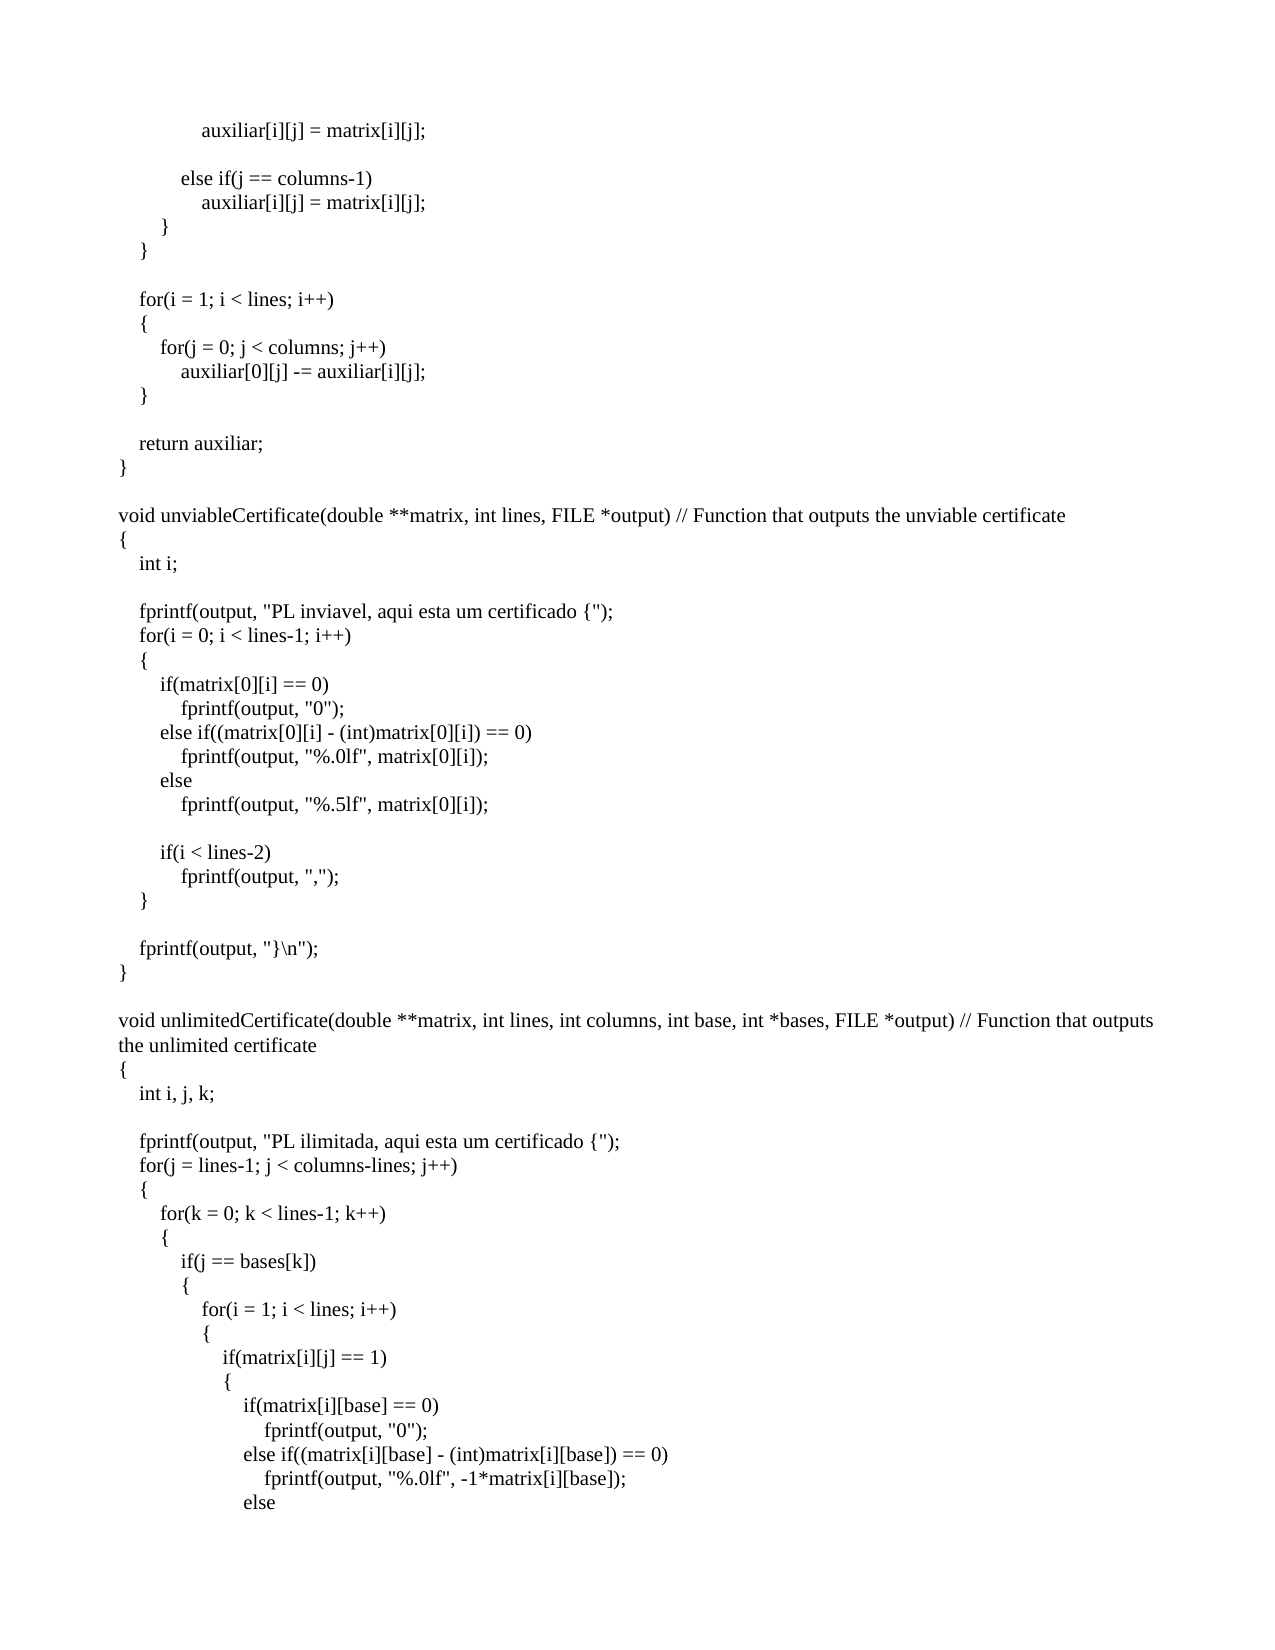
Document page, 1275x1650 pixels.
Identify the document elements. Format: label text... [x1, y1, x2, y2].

text if(matrix[0][i] == 0) [118, 672, 1157, 696]
text for(i = 1; i < lines; i++) [118, 287, 1157, 311]
text } [118, 960, 1157, 984]
text for(i = 0; i < lines-1; i++) [118, 623, 1157, 647]
text else if(j == columns-1) [118, 166, 1157, 190]
text if(i < lines-2) [118, 840, 1157, 864]
text int i, j, k; [118, 1081, 1157, 1105]
text for(j = 0; j < columns; j++) [118, 335, 1157, 359]
text } [118, 888, 1157, 912]
text auxiliar[i][j] = matrix[i][j]; [118, 190, 1157, 214]
text { [118, 647, 1157, 672]
text { [118, 1057, 1157, 1081]
text auxiliar[0][j] -= auxiliar[i][j]; [118, 359, 1157, 383]
text { [118, 527, 1157, 551]
text fprintf(output, ","); [118, 864, 1157, 888]
text } [118, 238, 1157, 262]
text fprintf(output, "0"); [118, 1417, 1157, 1442]
text } [118, 383, 1157, 407]
text for(j = lines-1; j < columns-lines; j++) [118, 1153, 1157, 1177]
text int i; [118, 551, 1157, 575]
text fprintf(output, "%.0lf", -1*matrix[i][base]); [118, 1466, 1157, 1490]
text auxiliar[i][j] = matrix[i][j]; [118, 118, 1157, 142]
text } [118, 455, 1157, 479]
text void unviableCertificate(double **matrix, int lines, FILE *output) // Function that outputs the unviable certificate [118, 503, 1157, 527]
text { [118, 1273, 1157, 1297]
text { [118, 311, 1157, 335]
text fprintf(output, "0"); [118, 696, 1157, 720]
text { [118, 1225, 1157, 1249]
text for(i = 1; i < lines; i++) [118, 1297, 1157, 1321]
text { [118, 1321, 1157, 1345]
text if(matrix[i][base] == 0) [118, 1393, 1157, 1417]
text return auxiliar; [118, 431, 1157, 455]
text else [118, 768, 1157, 792]
text } [118, 214, 1157, 238]
text fprintf(output, "PL inviavel, aqui esta um certificado {"); [118, 599, 1157, 623]
text if(matrix[i][j] == 1) [118, 1345, 1157, 1369]
text for(k = 0; k < lines-1; k++) [118, 1201, 1157, 1225]
text fprintf(output, "PL ilimitada, aqui esta um certificado {"); [118, 1129, 1157, 1153]
text fprintf(output, "%.0lf", matrix[0][i]); [118, 744, 1157, 768]
text { [118, 1369, 1157, 1393]
text { [118, 1177, 1157, 1201]
text else if((matrix[i][base] - (int)matrix[i][base]) == 0) [118, 1442, 1157, 1466]
text if(j == bases[k]) [118, 1249, 1157, 1273]
text fprintf(output, "}\n"); [118, 936, 1157, 960]
text fprintf(output, "%.5lf", matrix[0][i]); [118, 792, 1157, 816]
text else if((matrix[0][i] - (int)matrix[0][i]) == 0) [118, 720, 1157, 744]
text else [118, 1490, 1157, 1514]
text void unlimitedCertificate(double **matrix, int lines, int columns, int base, int *bases, FILE *output) // Function that outputs the unlimited certificate [118, 1008, 1157, 1057]
